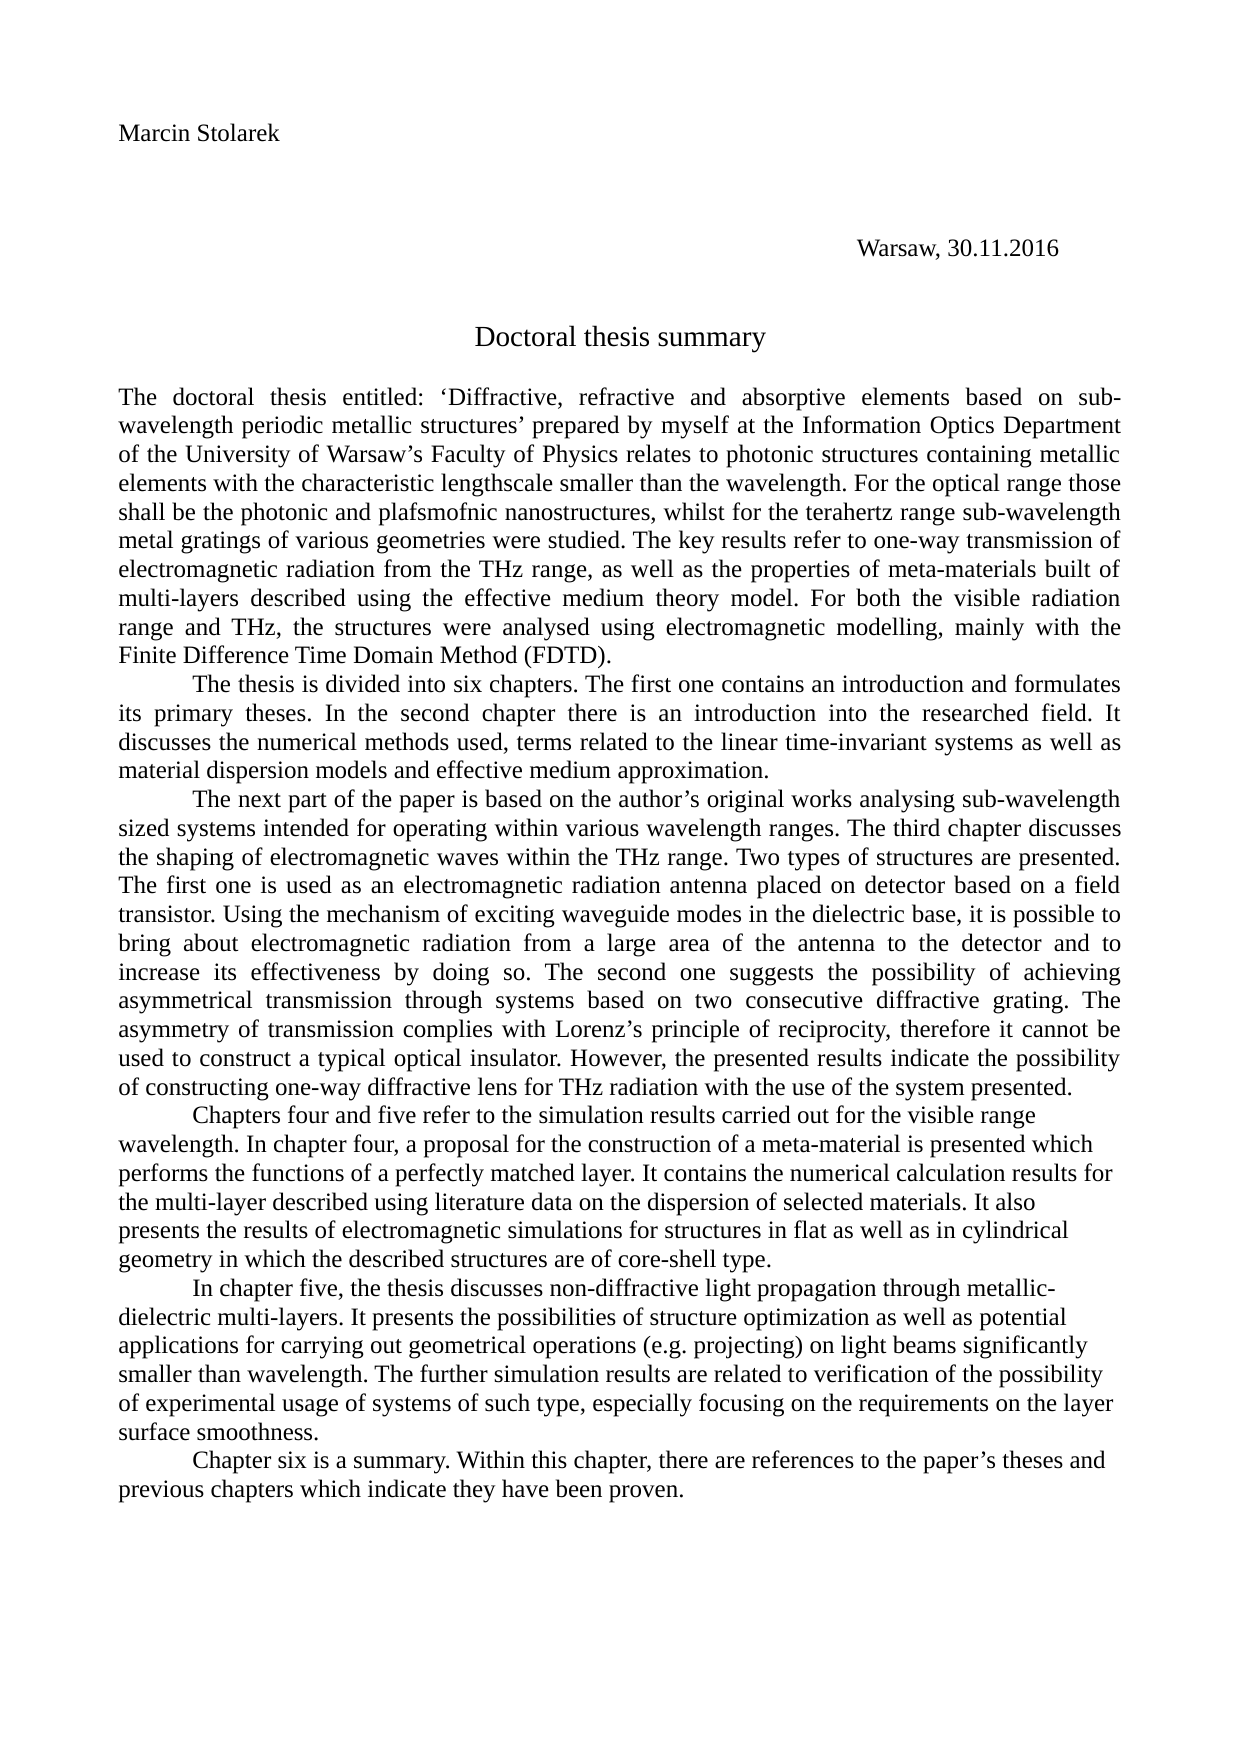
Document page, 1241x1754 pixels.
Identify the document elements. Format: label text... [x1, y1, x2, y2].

text The next part of the paper is based on the author’s original works analysing sub-wavelength sized systems intended for operating within various wavelength ranges. The third chapter discusses the shaping of electromagnetic waves within the THz range. Two types of structures are presented. The first one is used as an electromagnetic radiation antenna placed on detector based on a field transistor. Using the mechanism of exciting waveguide modes in the dielectric base, it is possible to bring about electromagnetic radiation from a large area of the antenna to the detector and to increase its effectiveness by doing so. The second one suggests the possibility of achieving asymmetrical transmission through systems based on two consecutive diffractive grating. The asymmetry of transmission complies with Lorenz’s principle of reciprocity, therefore it cannot be used to construct a typical optical insulator. However, the presented results indicate the possibility of constructing one-way diffractive lens for THz radiation with the use of the system presented. [118, 784, 1122, 1100]
text In chapter five, the thesis discusses non-diffractive light propagation through metallic-dielectric multi-layers. It presents the possibilities of structure optimization as well as potential applications for carrying out geometrical operations (e.g. projecting) on light beams significantly smaller than wavelength. The further simulation results are related to verification of the possibility of experimental usage of systems of such type, especially focusing on the requirements on the layer surface smoothness. [118, 1273, 1122, 1445]
text The doctoral thesis entitled: ‘Diffractive, refractive and absorptive elements based on sub-wavelength periodic metallic structures’ prepared by myself at the Information Optics Department of the University of Warsaw’s Faculty of Physics relates to photonic structures containing metallic elements with the characteristic lengthscale smaller than the wavelength. For the optical range those shall be the photonic and plafsmofnic nanostructures, whilst for the terahertz range sub-wavelength metal gratings of various geometries were studied. The key results refer to one-way transmission of electromagnetic radiation from the THz range, as well as the properties of meta-materials built of multi-layers described using the effective medium theory model. For both the visible radiation range and THz, the structures were analysed using electromagnetic modelling, mainly with the Finite Difference Time Domain Method (FDTD). [118, 382, 1122, 669]
text The thesis is divided into six chapters. The first one contains an introduction and formulates its primary theses. In the second chapter there is an introduction into the researched field. It discusses the numerical methods used, terms related to the linear time-invariant systems as well as material dispersion models and effective medium approximation. [118, 669, 1122, 784]
text Doctoral thesis summary [118, 319, 1122, 353]
text Marcin Stolarek [118, 118, 1122, 147]
text Warsaw, 30.11.2016 [118, 233, 1122, 262]
text Chapters four and five refer to the simulation results carried out for the visible range wavelength. In chapter four, a proposal for the construction of a meta-material is presented which performs the functions of a perfectly matched layer. It contains the numerical calculation results for the multi-layer described using literature data on the dispersion of selected materials. It also presents the results of electromagnetic simulations for structures in flat as well as in cylindrical geometry in which the described structures are of core-shell type. [118, 1100, 1122, 1273]
text Chapter six is a summary. Within this chapter, there are references to the paper’s theses and previous chapters which indicate they have been proven. [118, 1445, 1122, 1503]
